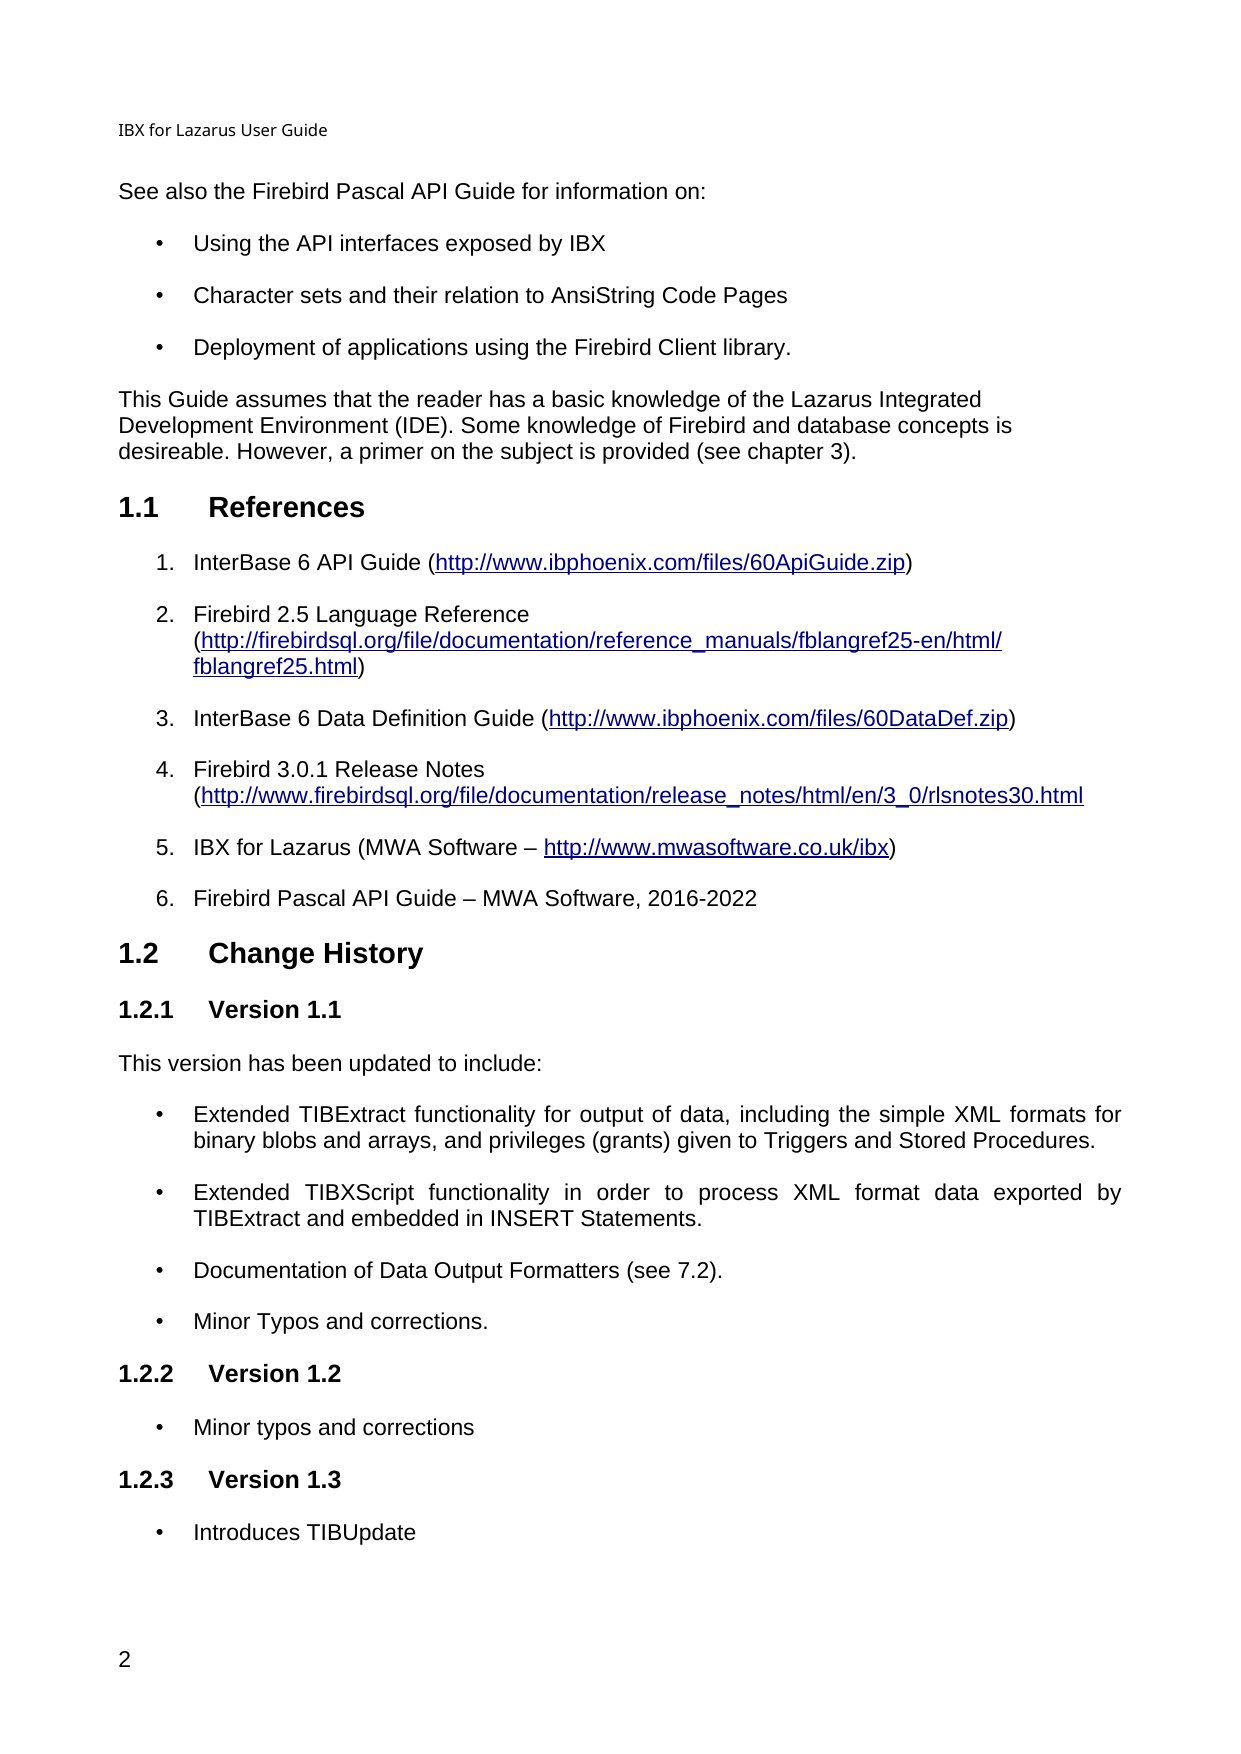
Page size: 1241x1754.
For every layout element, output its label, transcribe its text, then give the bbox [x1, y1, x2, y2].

text This version has been updated to include: [118, 1050, 1122, 1076]
list Minor typos and corrections [156, 1413, 1122, 1440]
subtitle Version 1.3 [118, 1465, 1122, 1494]
list Documentation of Data Output Formatters (see 7.2). [156, 1257, 1122, 1283]
list InterBase 6 Data Definition Guide (http://www.ibphoenix.com/files/60DataDef.zip) [156, 705, 1122, 731]
list Extended TIBXScript functionality in order to process XML format data exported by TIBExtract and embedded in INSERT Statements. [156, 1179, 1122, 1232]
list Minor Typos and corrections. [156, 1308, 1122, 1334]
list InterBase 6 API Guide (http://www.ibphoenix.com/files/60ApiGuide.zip) [156, 549, 1122, 576]
subtitle Version 1.2 [118, 1359, 1122, 1388]
list Extended TIBExtract functionality for output of data, including the simple XML formats for binary blobs and arrays, and privileges (grants) given to Triggers and Stored Procedures. [156, 1101, 1122, 1154]
subtitle Version 1.1 [118, 996, 1122, 1024]
list Introduces TIBUpdate [156, 1519, 1122, 1546]
list Firebird Pascal API Guide – MWA Software, 2016-2022 [156, 885, 1122, 911]
subtitle Change History [118, 936, 1122, 970]
text This Guide assumes that the reader has a basic knowledge of the Lazarus Integrated Development Environment (IDE). Some knowledge of Firebird and database concepts is desireable. However, a primer on the subject is provided (see chapter 3). [118, 386, 1122, 465]
list Firebird 2.5 Language Reference (http://firebirdsql.org/file/documentation/reference_manuals/fblangref25-en/html/fblangref25.html) [156, 601, 1122, 680]
list Character sets and their relation to AnsiString Code Pages [156, 282, 1122, 308]
list Using the API interfaces exposed by IBX [156, 230, 1122, 256]
list Deployment of applications using the Firebird Client library. [156, 334, 1122, 360]
subtitle References [118, 490, 1122, 524]
list IBX for Lazarus (MWA Software – http://www.mwasoftware.co.uk/ibx) [156, 834, 1122, 860]
list Firebird 3.0.1 Release Notes (http://www.firebirdsql.org/file/documentation/release_notes/html/en/3_0/rlsnotes30.html [156, 756, 1122, 809]
text See also the Firebird Pascal API Guide for information on: [118, 178, 1122, 204]
